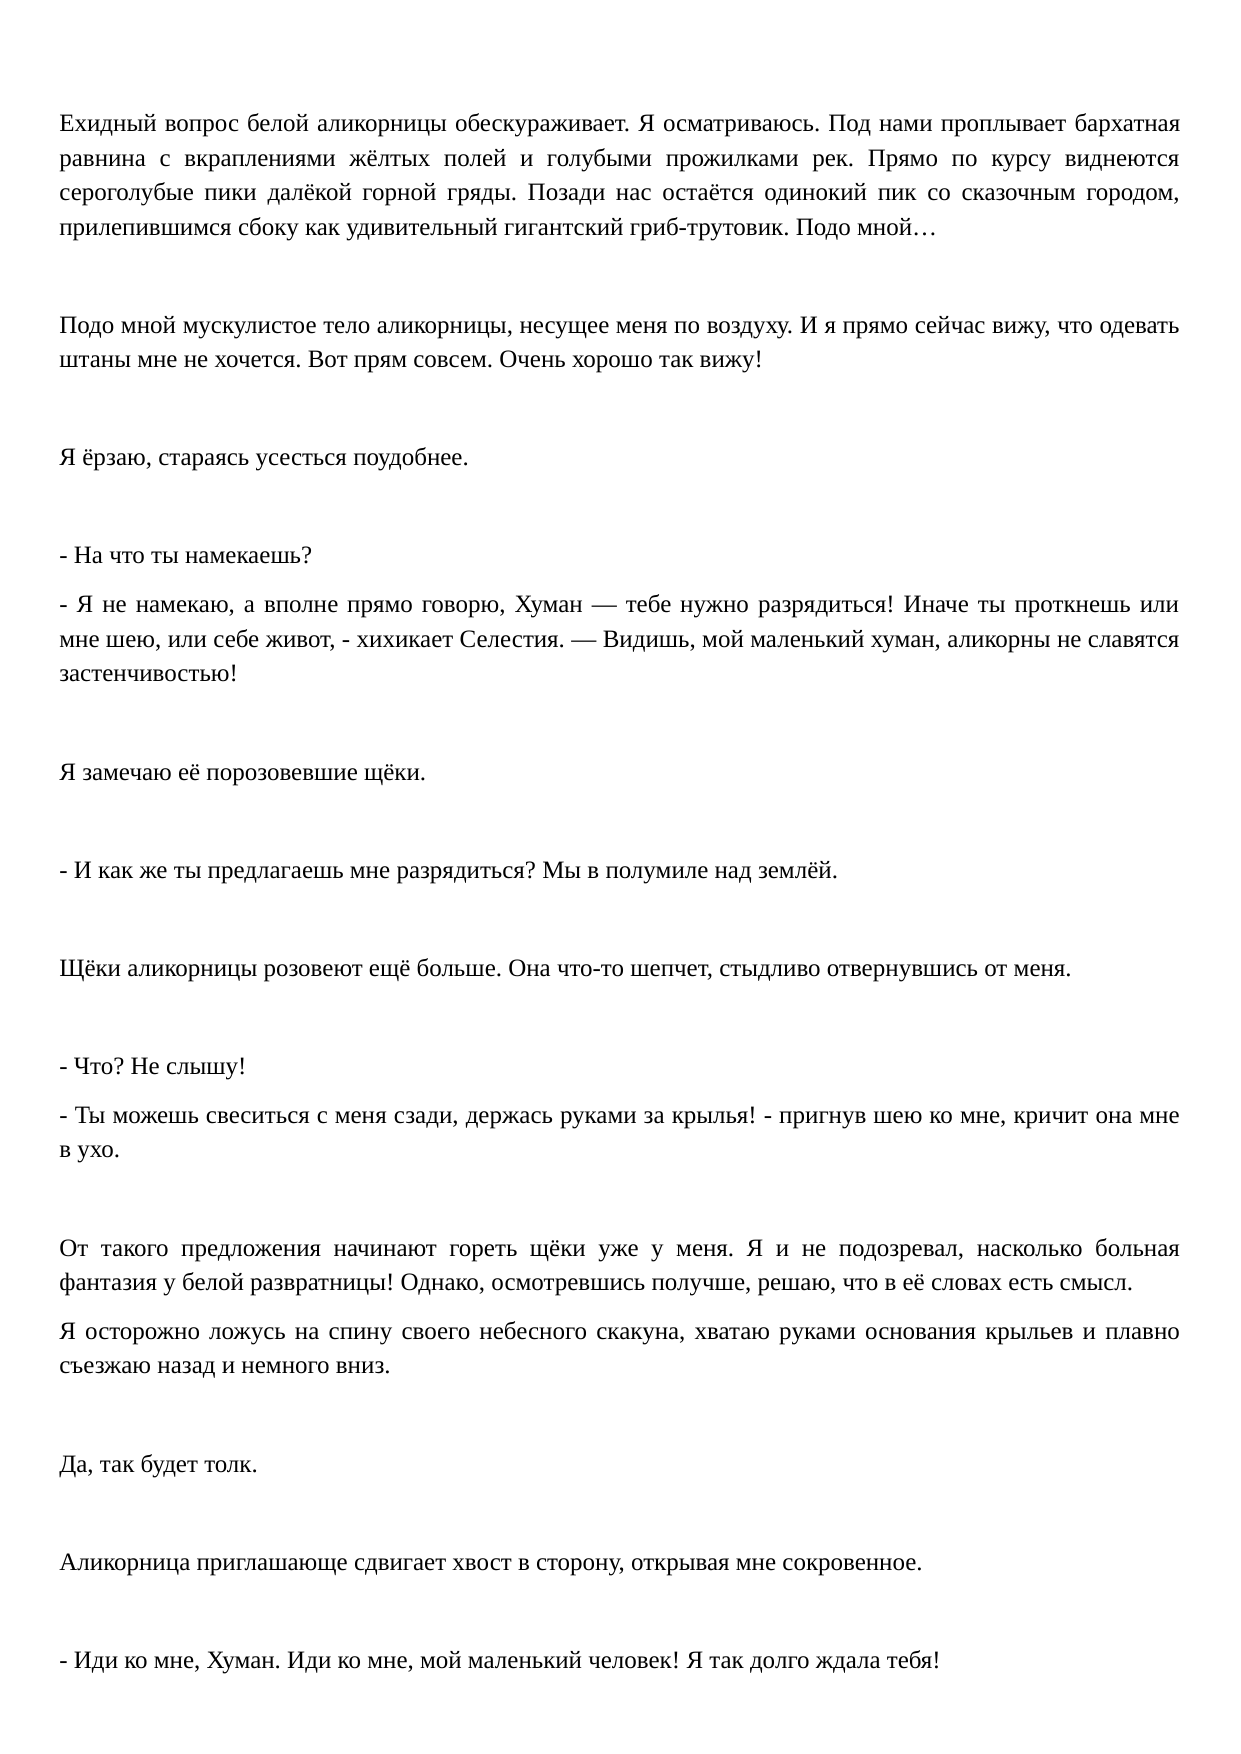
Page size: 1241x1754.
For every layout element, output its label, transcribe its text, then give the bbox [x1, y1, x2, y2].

text Да, так будет толк. [59, 1449, 1181, 1477]
text - На что ты намекаешь? [59, 540, 1181, 569]
text - Ты можешь свеситься с меня сзади, держась руками за крылья! - пригнув шею ко мне, кричит она мне в ухо. [59, 1100, 1181, 1163]
text Ехидный вопрос белой аликорницы обескураживает. Я осматриваюсь. Под нами проплывает бархатная равнина с вкраплениями жёлтых полей и голубыми прожилками рек. Прямо по курсу виднеются сероголубые пики далёкой горной гряды. Позади нас остаётся одинокий пик со сказочным городом, прилепившимся сбоку как удивительный гигантский гриб-трутовик. Подо мной… [59, 108, 1181, 240]
text - Я не намекаю, а вполне прямо говорю, Хуман — тебе нужно разрядиться! Иначе ты проткнешь или мне шею, или себе живот, - хихикает Селестия. — Видишь, мой маленький хуман, аликорны не славятся застенчивостью! [59, 589, 1181, 687]
text Я осторожно ложусь на спину своего небесного скакуна, хватаю руками основания крыльев и плавно съезжаю назад и немного вниз. [59, 1316, 1181, 1379]
text Щёки аликорницы розовеют ещё больше. Она что-то шепчет, стыдливо отвернувшись от меня. [59, 953, 1181, 982]
text - И как же ты предлагаешь мне разрядиться? Мы в полумиле над землёй. [59, 855, 1181, 883]
text - Что? Не слышу! [59, 1051, 1181, 1080]
text Аликорница приглашающе сдвигает хвост в сторону, открывая мне сокровенное. [59, 1547, 1181, 1576]
text Я ёрзаю, стараясь усесться поудобнее. [59, 442, 1181, 471]
text - Иди ко мне, Хуман. Иди ко мне, мой маленький человек! Я так долго ждала тебя! [59, 1645, 1181, 1674]
text От такого предложения начинают гореть щёки уже у меня. Я и не подозревал, насколько больная фантазия у белой развратницы! Однако, осмотревшись получше, решаю, что в её словах есть смысл. [59, 1233, 1181, 1296]
text Я замечаю её порозовевшие щёки. [59, 757, 1181, 785]
text Подо мной мускулистое тело аликорницы, несущее меня по воздуху. И я прямо сейчас вижу, что одевать штаны мне не хочется. Вот прям совсем. Очень хорошо так вижу! [59, 310, 1181, 373]
